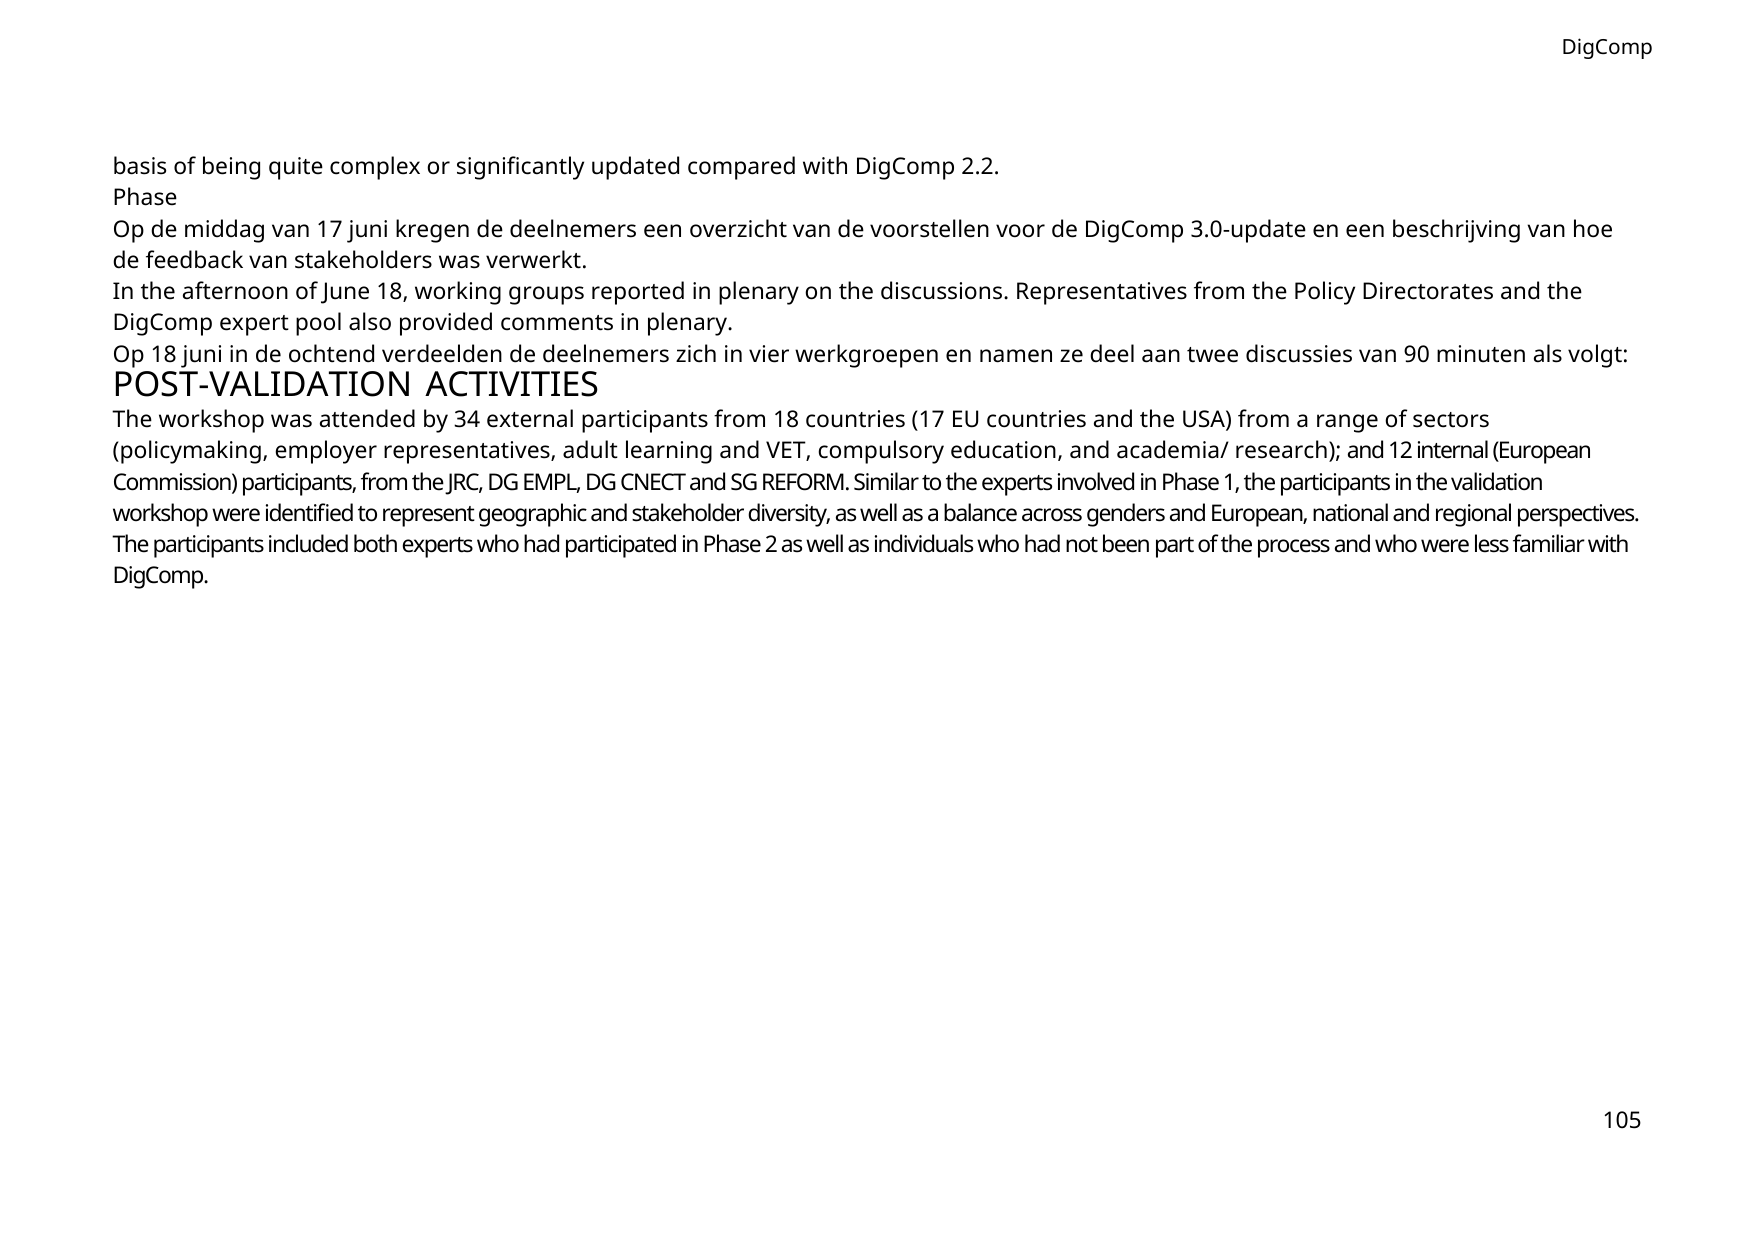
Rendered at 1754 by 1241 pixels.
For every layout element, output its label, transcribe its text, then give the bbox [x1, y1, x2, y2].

text Op de middag van 17 juni kregen de deelnemers een overzicht van de voorstellen voor de DigComp 3.0-update en een beschrijving van hoe de feedback van stakeholders was verwerkt. [112, 212, 1641, 275]
text In the afternoon of June 18, working groups reported in plenary on the discussions. Representatives from the Policy Directorates and the DigComp expert pool also provided comments in plenary. [112, 275, 1641, 337]
text Op 18 juni in de ochtend verdeelden de deelnemers zich in vier werkgroepen en namen ze deel aan twee discussies van 90 minuten als volgt: [112, 337, 1641, 369]
text Phase [112, 181, 1641, 212]
text basis of being quite complex or significantly updated compared with DigComp 2.2. [112, 150, 1641, 181]
text The workshop was attended by 34 external participants from 18 countries (17 EU countries and the USA) from a range of sectors (policymaking, employer representatives, adult learning and VET, compulsory education, and academia/ research); and 12 internal (European Commission) participants, from the JRC, DG EMPL, DG CNECT and SG REFORM. Similar to the experts involved in Phase 1, the participants in the validation workshop were identified to represent geographic and stakeholder diversity, as well as a balance across genders and European, national and regional perspectives. The participants included both experts who had participated in Phase 2 as well as individuals who had not been part of the process and who were less familiar with DigComp. [112, 403, 1641, 591]
subtitle POST-VALIDATION ACTIVITIES [112, 369, 1641, 403]
